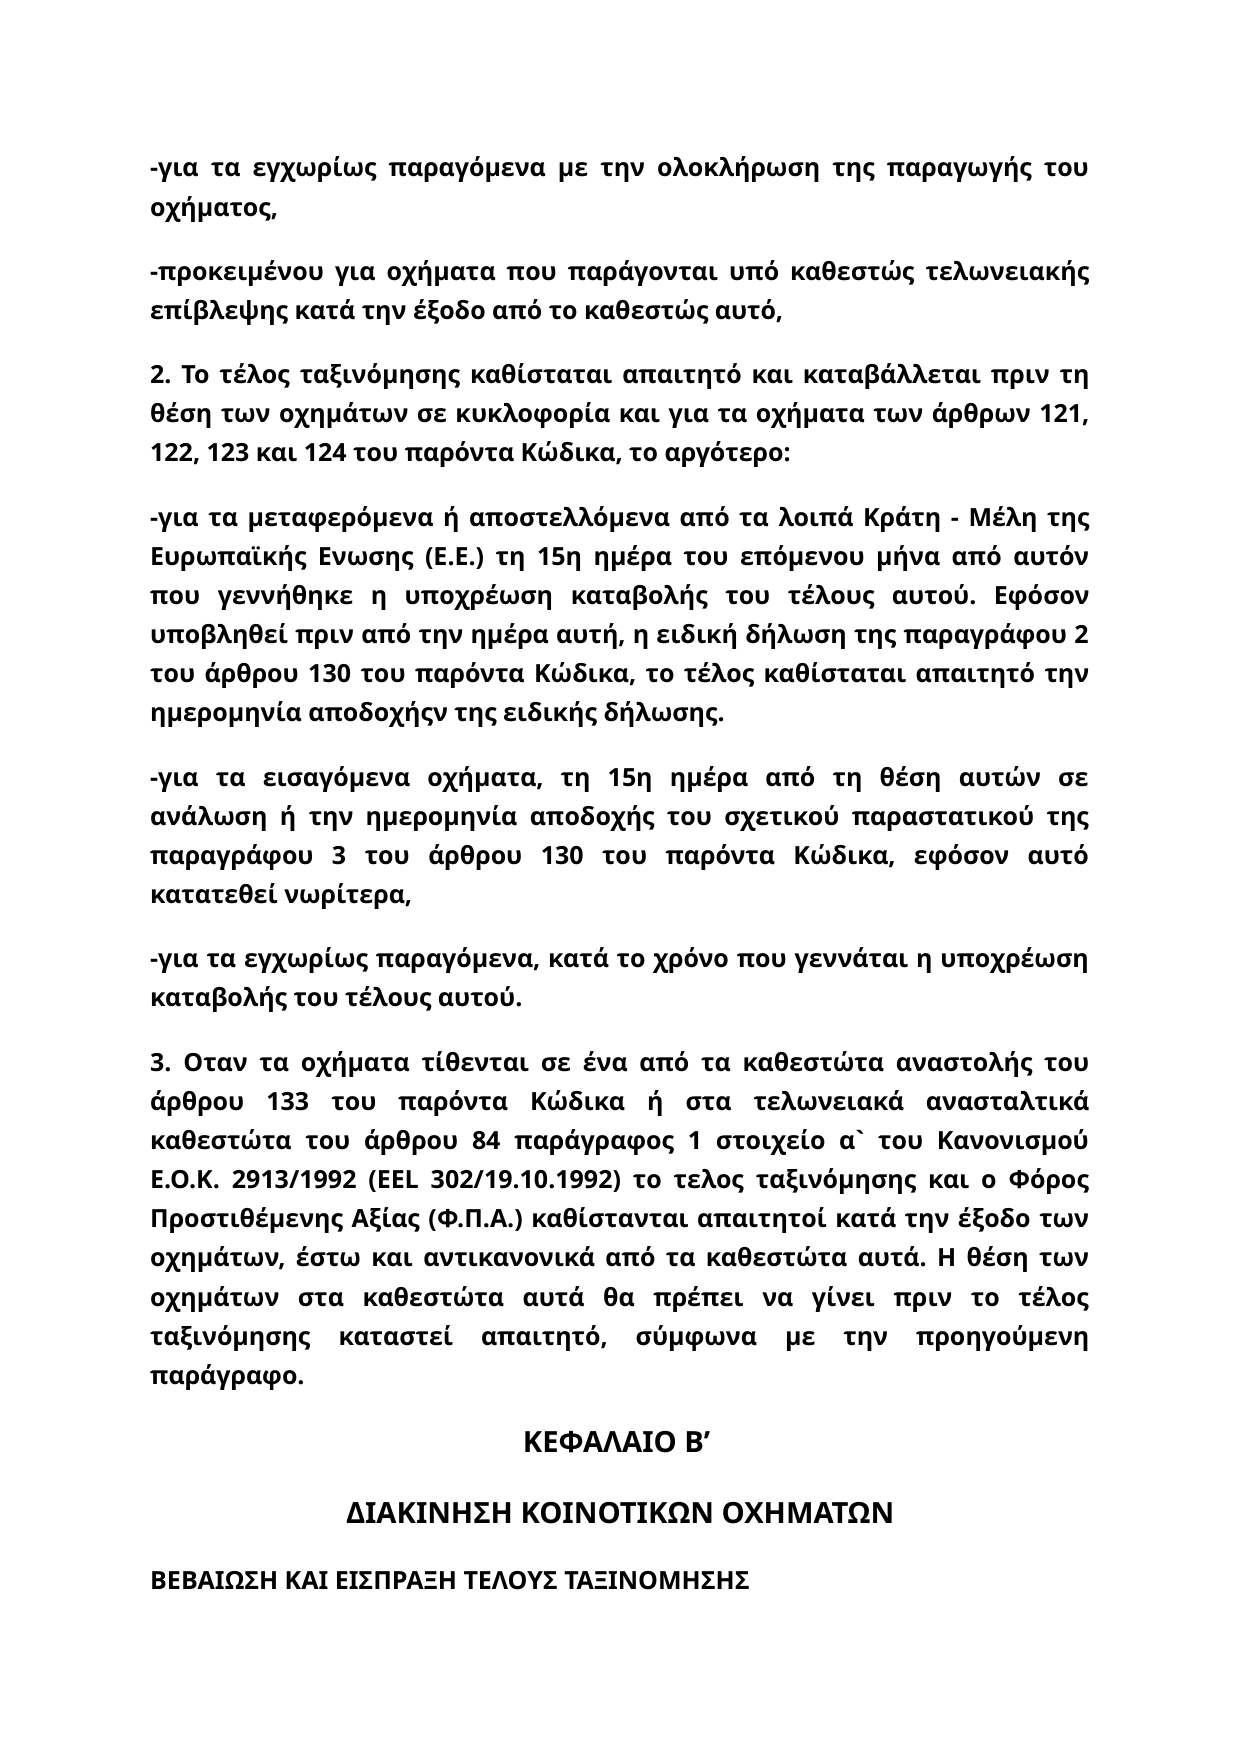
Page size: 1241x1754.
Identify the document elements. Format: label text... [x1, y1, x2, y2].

subtitle ΚΕΦΑΛΑΙΟ Β’ [150, 1422, 1090, 1461]
text 2. Το τέλος ταξινόμησης καθίσταται απαιτητό και καταβάλλεται πριν τη θέση των οχημάτων σε κυκλοφορία και για τα οχήματα των άρθρων 121, 122, 123 και 124 του παρόντα Κώδικα, το αργότερο: [150, 357, 1090, 469]
text -για τα εισαγόμενα οχήματα, τη 15η ημέρα από τη θέση αυτών σε ανάλωση ή την ημερομηνία αποδοχής του σχετικού παραστατικού της παραγράφου 3 του άρθρου 130 του παρόντα Κώδικα, εφόσον αυτό κατατεθεί νωρίτερα, [150, 759, 1090, 911]
text -προκειμένου για οχήματα που παράγονται υπό καθεστώς τελωνειακής επίβλεψης κατά την έξοδο από το καθεστώς αυτό, [150, 253, 1090, 327]
text ΒΕΒΑΙΩΣΗ ΚΑΙ ΕΙΣΠΡΑΞΗ ΤΕΛΟΥΣ ΤΑΞΙΝΟΜΗΣΗΣ [150, 1563, 1090, 1597]
text -για τα εγχωρίως παραγόμενα με την ολοκλήρωση της παραγωγής του οχήματος, [150, 150, 1090, 223]
text -για τα εγχωρίως παραγόμενα, κατά το χρόνο που γεννάται η υποχρέωση καταβολής του τέλους αυτού. [150, 941, 1090, 1014]
text 3. Οταν τα οχήματα τίθενται σε ένα από τα καθεστώτα αναστολής του άρθρου 133 του παρόντα Κώδικα ή στα τελωνειακά ανασταλτικά καθεστώτα του άρθρου 84 παράγραφος 1 στοιχείο α` του Κανονισμού Ε.Ο.Κ. 2913/1992 (ΕΕL 302/19.10.1992) το τελος ταξινόμησης και ο Φόρος Προστιθέμενης Αξίας (Φ.Π.Α.) καθίστανται απαιτητοί κατά την έξοδο των οχημάτων, έστω και αντικανονικά από τα καθεστώτα αυτά. Η θέση των οχημάτων στα καθεστώτα αυτά θα πρέπει να γίνει πριν το τέλος ταξινόμησης καταστεί απαιτητό, σύμφωνα με την προηγούμενη παράγραφο. [150, 1044, 1090, 1392]
text -για τα μεταφερόμενα ή αποστελλόμενα από τα λοιπά Κράτη - Μέλη της Ευρωπαϊκής Ενωσης (Ε.Ε.) τη 15η ημέρα του επόμενου μήνα από αυτόν που γεννήθηκε η υποχρέωση καταβολής του τέλους αυτού. Εφόσον υποβληθεί πριν από την ημέρα αυτή, η ειδική δήλωση της παραγράφου 2 του άρθρου 130 του παρόντα Κώδικα, το τέλος καθίσταται απαιτητό την ημερομηνία αποδοχήςν της ειδικής δήλωσης. [150, 499, 1090, 729]
subtitle ΔΙΑΚΙΝΗΣΗ ΚΟΙΝΟΤΙΚΩΝ ΟΧΗΜΑΤΩΝ [150, 1492, 1090, 1532]
